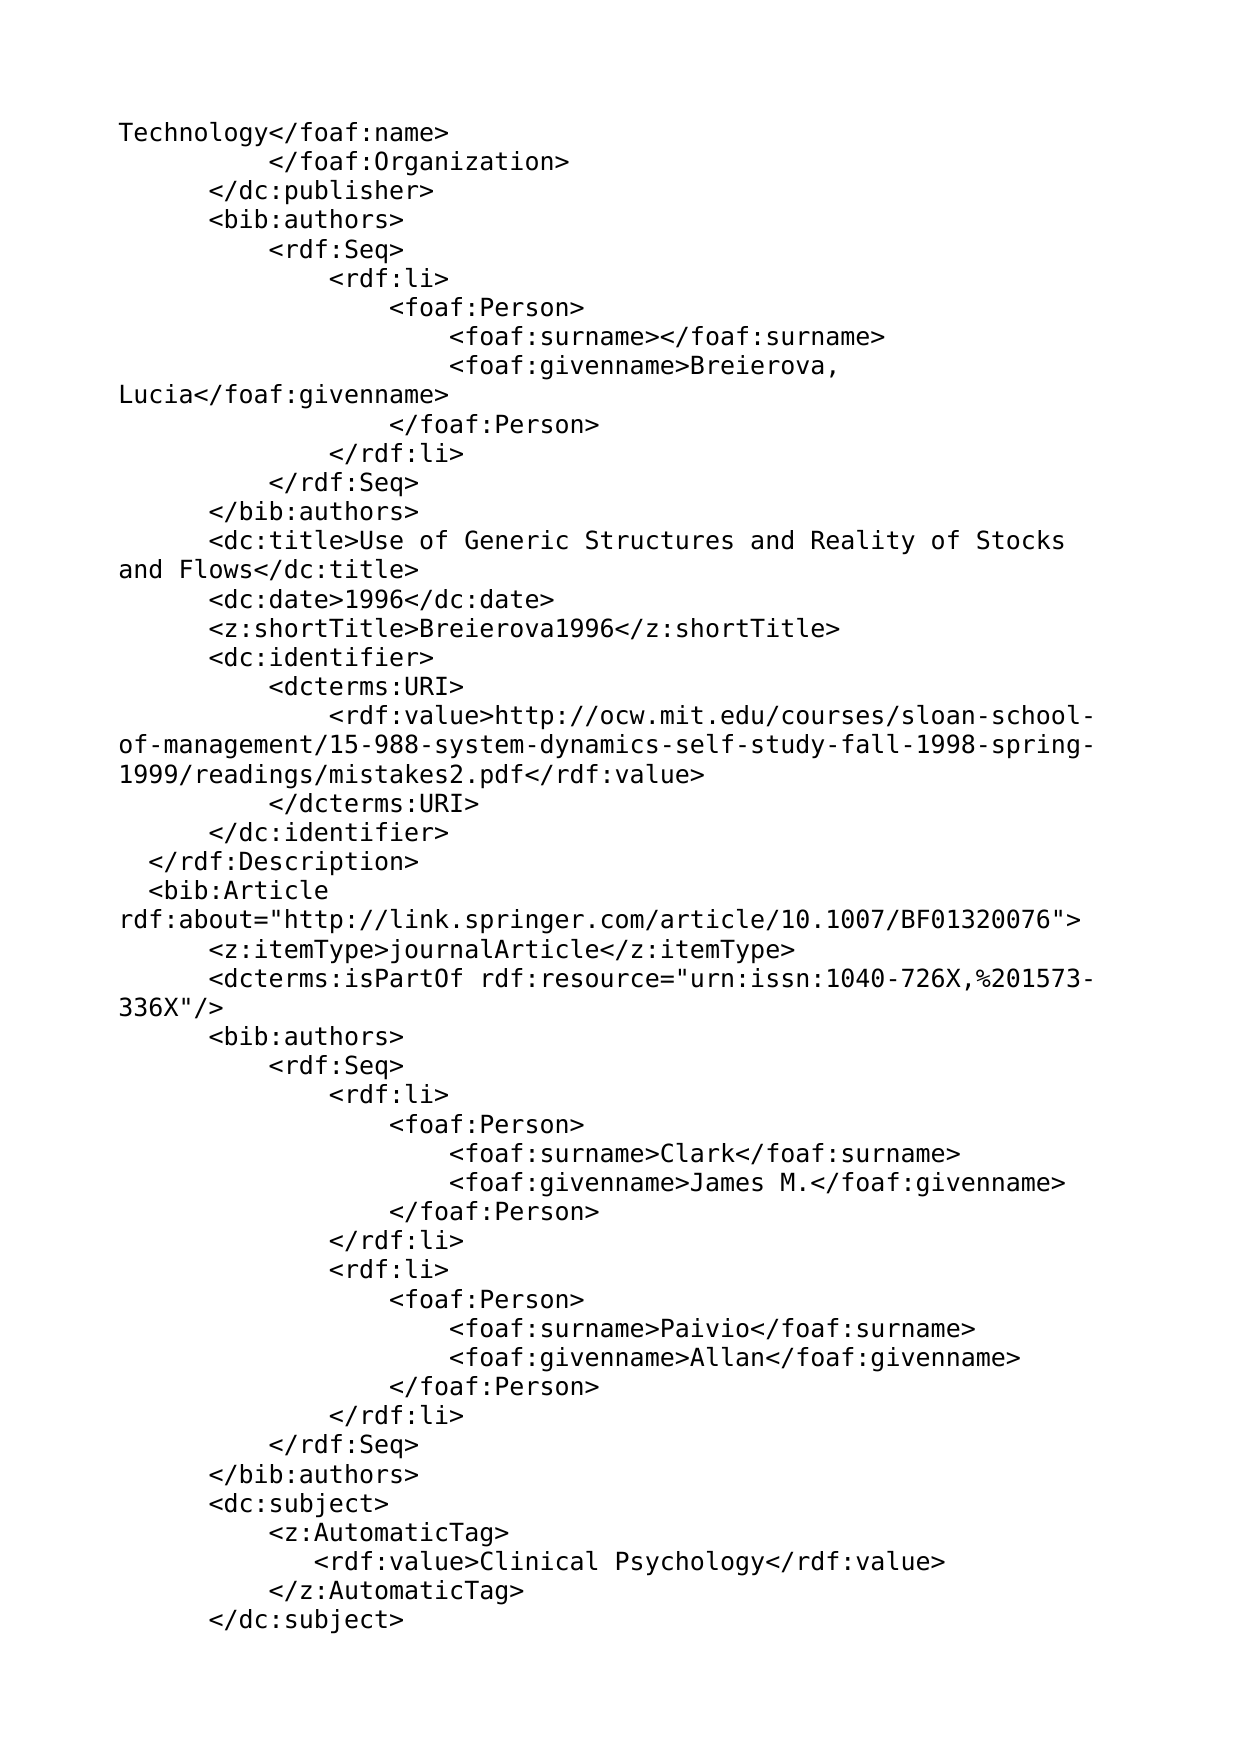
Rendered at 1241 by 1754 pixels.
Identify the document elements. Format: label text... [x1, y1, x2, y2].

text Technology</foaf:name> </foaf:Organization> </dc:publisher> <bib:authors> <rdf:Seq> <rdf:li> <foaf:Person> <foaf:surname></foaf:surname> <foaf:givenname>Breierova, Lucia</foaf:givenname> </foaf:Person> </rdf:li> </rdf:Seq> </bib:authors> <dc:title>Use of Generic Structures and Reality of Stocks and Flows</dc:title> <dc:date>1996</dc:date> <z:shortTitle>Breierova1996</z:shortTitle> <dc:identifier> <dcterms:URI> <rdf:value>http://ocw.mit.edu/courses/sloan-school-of-management/15-988-system-dynamics-self-study-fall-1998-spring-1999/readings/mistakes2.pdf</rdf:value> </dcterms:URI> </dc:identifier> </rdf:Description> <bib:Article rdf:about="http://link.springer.com/article/10.1007/BF01320076"> <z:itemType>journalArticle</z:itemType> <dcterms:isPartOf rdf:resource="urn:issn:1040-726X,%201573-336X"/> <bib:authors> <rdf:Seq> <rdf:li> <foaf:Person> <foaf:surname>Clark</foaf:surname> <foaf:givenname>James M.</foaf:givenname> </foaf:Person> </rdf:li> <rdf:li> <foaf:Person> <foaf:surname>Paivio</foaf:surname> <foaf:givenname>Allan</foaf:givenname> </foaf:Person> </rdf:li> </rdf:Seq> </bib:authors> <dc:subject> <z:AutomaticTag> <rdf:value>Clinical Psychology</rdf:value> </z:AutomaticTag> </dc:subject> [118, 118, 1122, 1635]
